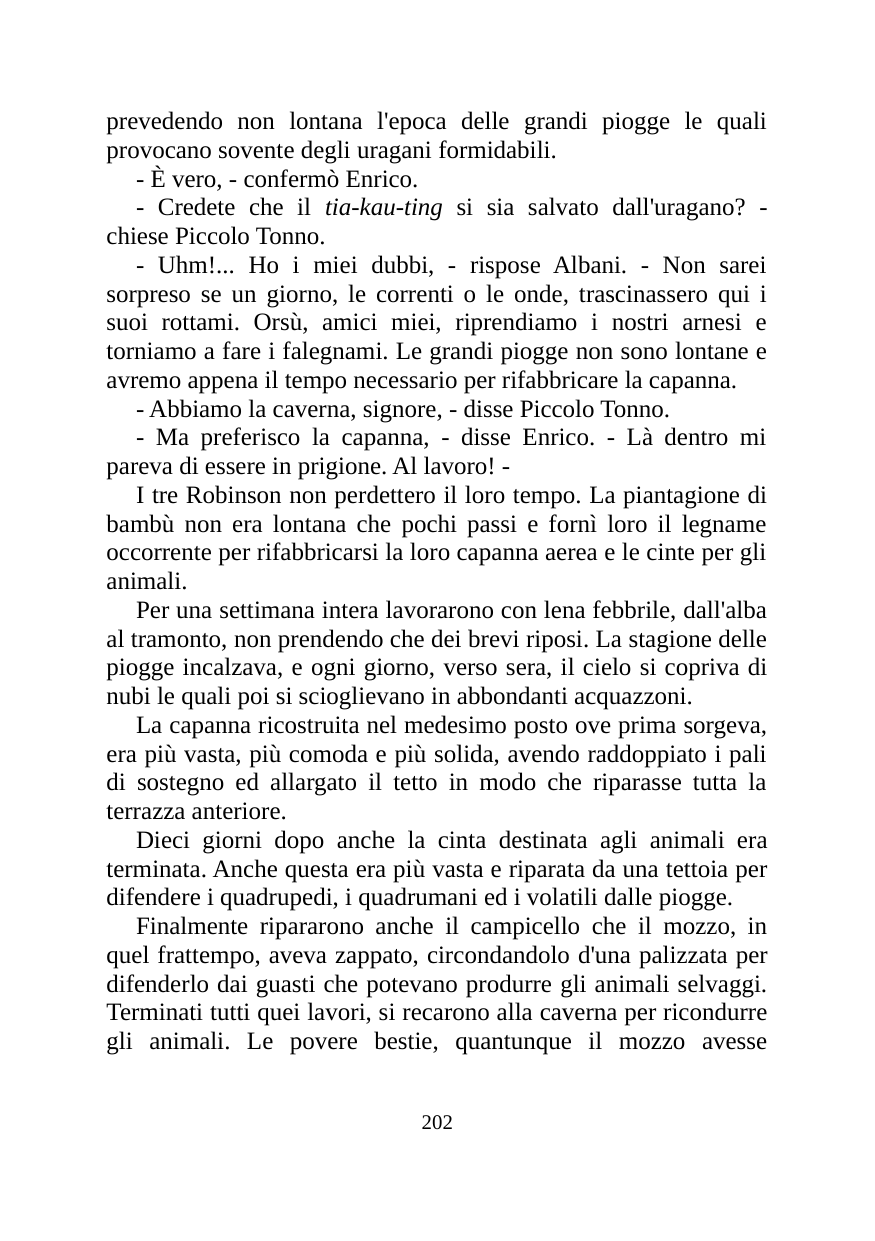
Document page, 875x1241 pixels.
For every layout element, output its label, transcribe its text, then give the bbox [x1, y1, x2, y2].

text Dieci giorni dopo anche la cinta destinata agli animali era terminata. Anche questa era più vasta e riparata da una tettoia per difendere i quadrupedi, i quadrumani ed i volatili dalle piogge. [106, 825, 768, 911]
text La capanna ricostruita nel medesimo posto ove prima sorgeva, era più vasta, più comoda e più solida, avendo raddoppiato i pali di sostegno ed allargato il tetto in modo che riparasse tutta la terrazza anteriore. [106, 710, 768, 825]
text prevedendo non lontana l'epoca delle grandi piogge le quali provocano sovente degli uragani formidabili. [106, 106, 768, 164]
text - Credete che il tia-kau-ting si sia salvato dall'uragano? - chiese Piccolo Tonno. [106, 192, 768, 250]
text - È vero, - confermò Enrico. [106, 164, 768, 192]
text - Abbiamo la caverna, signore, - disse Piccolo Tonno. [106, 394, 768, 422]
text I tre Robinson non perdettero il loro tempo. La piantagione di bambù non era lontana che pochi passi e fornì loro il legname occorrente per rifabbricarsi la loro capanna aerea e le cinte per gli animali. [106, 480, 768, 595]
text - Uhm!... Ho i miei dubbi, - rispose Albani. - Non sarei sorpreso se un giorno, le correnti o le onde, trascinassero qui i suoi rottami. Orsù, amici miei, riprendiamo i nostri arnesi e torniamo a fare i falegnami. Le grandi piogge non sono lontane e avremo appena il tempo necessario per rifabbricare la capanna. [106, 250, 768, 394]
text - Ma preferisco la capanna, - disse Enrico. - Là dentro mi pareva di essere in prigione. Al lavoro! - [106, 422, 768, 480]
text Finalmente ripararono anche il campicello che il mozzo, in quel frattempo, aveva zappato, circondandolo d'una palizzata per difenderlo dai guasti che potevano produrre gli animali selvaggi. Terminati tutti quei lavori, si recarono alla caverna per ricondurre gli animali. Le povere bestie, quantunque il mozzo avesse [106, 911, 768, 1055]
text Per una settimana intera lavorarono con lena febbrile, dall'alba al tramonto, non prendendo che dei brevi riposi. La stagione delle piogge incalzava, e ogni giorno, verso sera, il cielo si copriva di nubi le quali poi si scioglievano in abbondanti acquazzoni. [106, 595, 768, 710]
